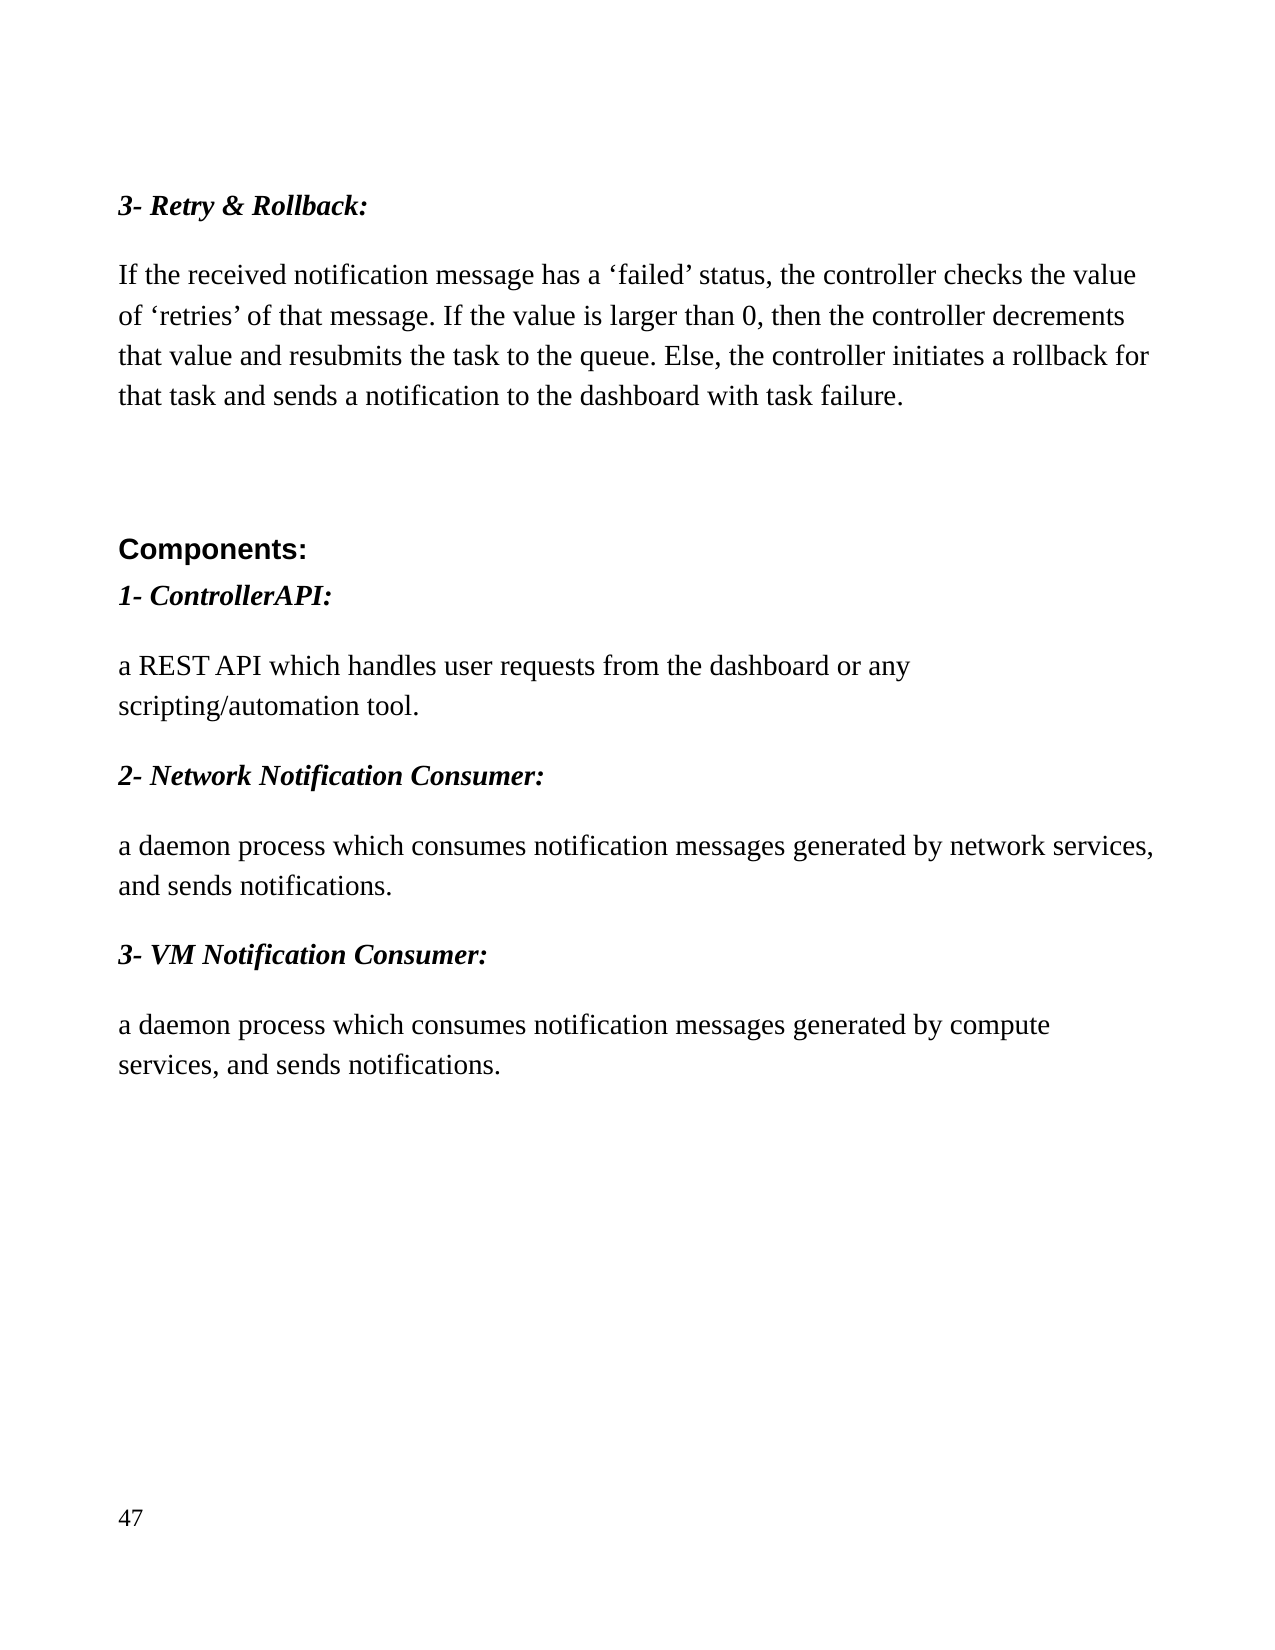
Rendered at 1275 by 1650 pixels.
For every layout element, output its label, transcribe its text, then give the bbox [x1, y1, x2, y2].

text 3- VM Notification Consumer: [118, 937, 1157, 971]
subtitle Components: [118, 532, 1157, 566]
text a daemon process which consumes notification messages generated by compute services, and sends notifications. [118, 1007, 1157, 1081]
text 2- Network Notification Consumer: [118, 758, 1157, 791]
text If the received notification message has a ‘failed’ status, the controller checks the value of ‘retries’ of that message. If the value is larger than 0, then the controller decrements that value and resubmits the task to the queue. Else, the controller initiates a rollback for that task and sends a notification to the dashboard with task failure. [118, 257, 1157, 412]
text 1- ControllerAPI: [118, 578, 1157, 612]
text a daemon process which consumes notification messages generated by network services, and sends notifications. [118, 828, 1157, 901]
text a REST API which handles user requests from the dashboard or any scripting/automation tool. [118, 648, 1157, 722]
text 3- Retry & Rollback: [118, 188, 1157, 221]
